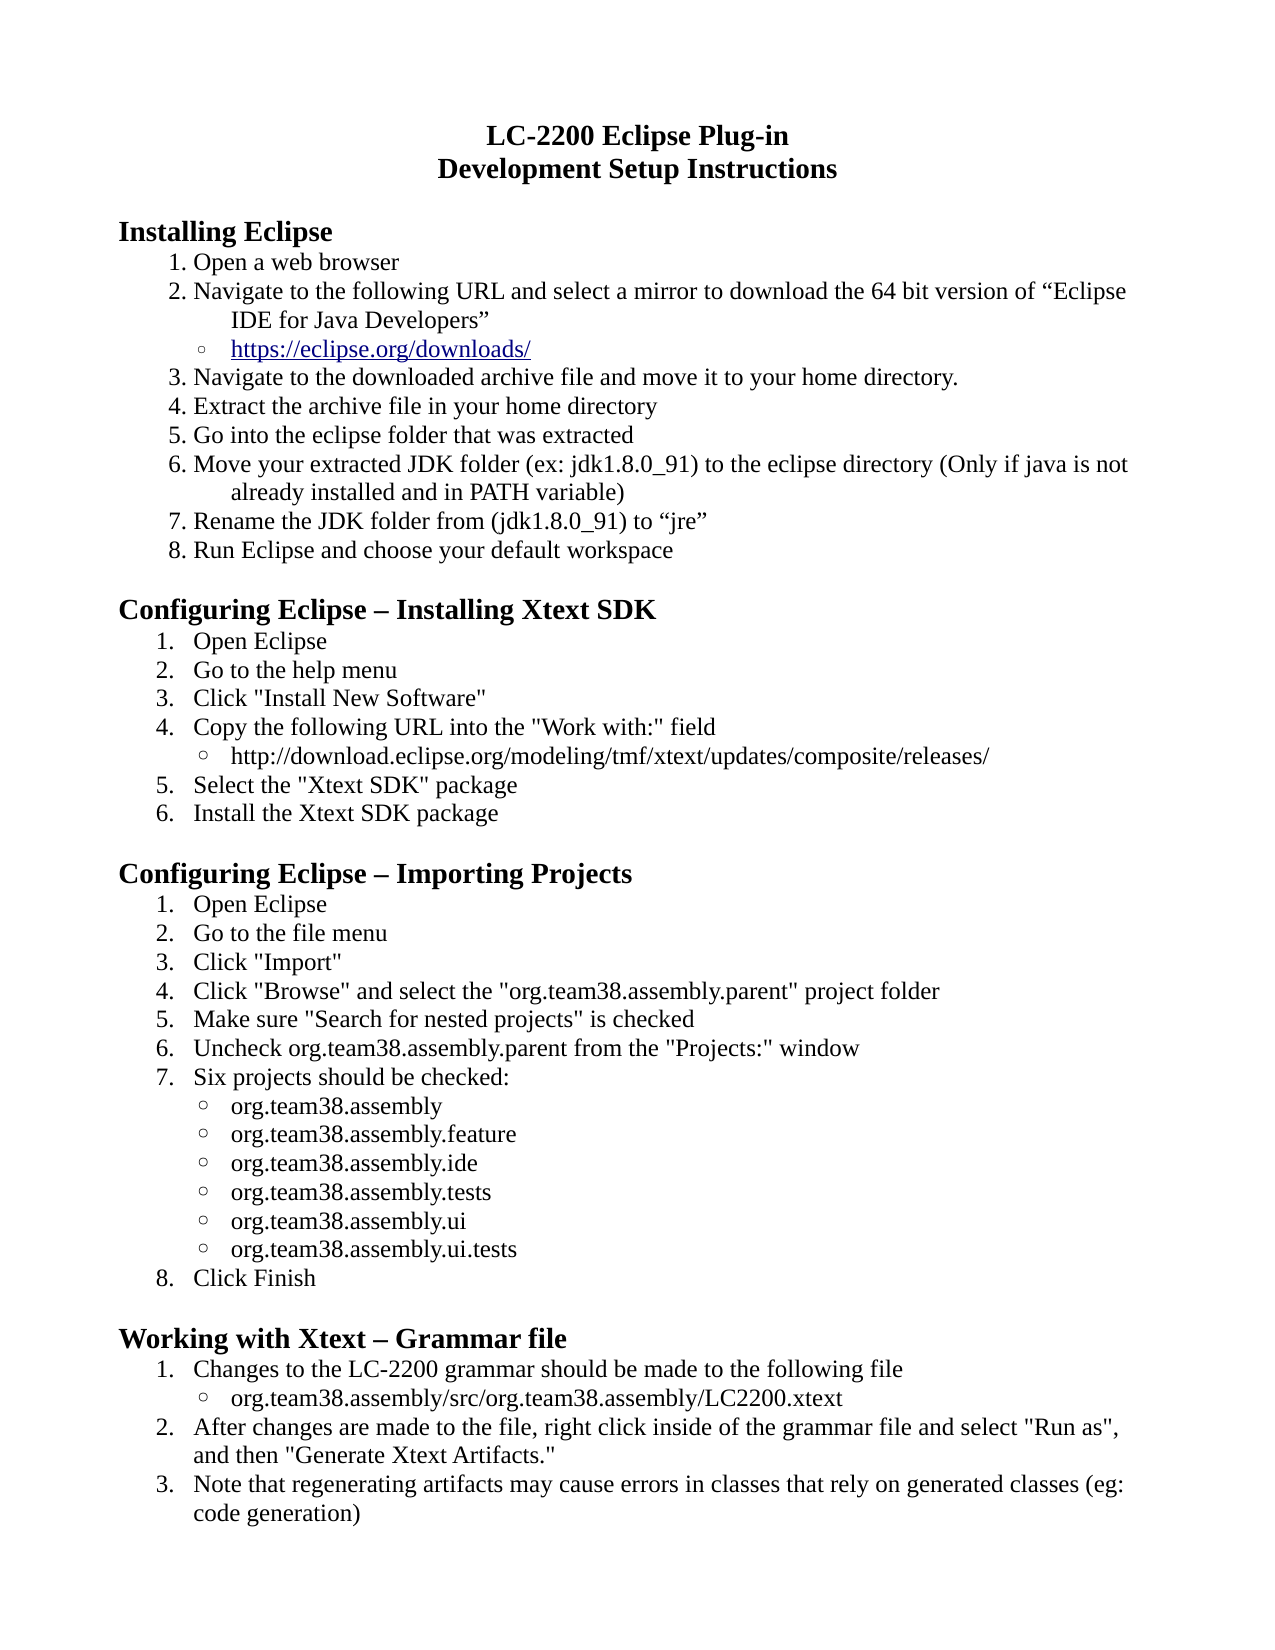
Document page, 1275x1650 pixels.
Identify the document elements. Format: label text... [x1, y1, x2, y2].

text Development Setup Instructions [118, 152, 1157, 185]
text Installing Eclipse [118, 214, 1157, 247]
list Install the Xtext SDK package [156, 798, 1157, 827]
list Open Eclipse [156, 889, 1157, 918]
list Six projects should be checked: [156, 1062, 1157, 1091]
list Changes to the LC-2200 grammar should be made to the following file [156, 1354, 1157, 1383]
list org.team38.assembly.feature [193, 1119, 1157, 1148]
list Run Eclipse and choose your default workspace [193, 535, 1157, 564]
list Make sure "Search for nested projects" is checked [156, 1004, 1157, 1033]
list org.team38.assembly/src/org.team38.assembly/LC2200.xtext [193, 1383, 1157, 1412]
list Navigate to the downloaded archive file and move it to your home directory. [193, 362, 1157, 391]
list org.team38.assembly.tests [193, 1177, 1157, 1206]
list Click "Install New Software" [156, 683, 1157, 712]
text LC-2200 Eclipse Plug-in [118, 118, 1157, 152]
list Go into the eclipse folder that was extracted [193, 420, 1157, 449]
list Note that regenerating artifacts may cause errors in classes that rely on generated classes (eg: code generation) [156, 1469, 1157, 1527]
list https://eclipse.org/downloads/ [193, 334, 1157, 362]
list org.team38.assembly.ide [193, 1148, 1157, 1177]
list Move your extracted JDK folder (ex: jdk1.8.0_91) to the eclipse directory (Only if java is not already installed and in PATH variable) [193, 449, 1157, 506]
list Click "Import" [156, 947, 1157, 976]
list Open Eclipse [156, 626, 1157, 655]
list org.team38.assembly [193, 1091, 1157, 1119]
list org.team38.assembly.ui.tests [193, 1234, 1157, 1263]
list After changes are made to the file, right click inside of the grammar file and select "Run as", and then "Generate Xtext Artifacts." [156, 1412, 1157, 1469]
list Click Finish [156, 1263, 1157, 1292]
list Open a web browser [193, 247, 1157, 276]
list Uncheck org.team38.assembly.parent from the "Projects:" window [156, 1033, 1157, 1062]
list Extract the archive file in your home directory [193, 391, 1157, 420]
list Navigate to the following URL and select a mirror to download the 64 bit version of “Eclipse IDE for Java Developers” [193, 276, 1157, 334]
text Configuring Eclipse – Installing Xtext SDK [118, 592, 1157, 626]
list Go to the help menu [156, 655, 1157, 683]
list Go to the file menu [156, 918, 1157, 947]
list org.team38.assembly.ui [193, 1206, 1157, 1234]
list Click "Browse" and select the "org.team38.assembly.parent" project folder [156, 976, 1157, 1004]
list Rename the JDK folder from (jdk1.8.0_91) to “jre” [193, 506, 1157, 535]
text Working with Xtext – Grammar file [118, 1321, 1157, 1354]
text Configuring Eclipse – Importing Projects [118, 856, 1157, 889]
list Copy the following URL into the "Work with:" field [156, 712, 1157, 741]
list http://download.eclipse.org/modeling/tmf/xtext/updates/composite/releases/ [193, 741, 1157, 770]
list Select the "Xtext SDK" package [156, 770, 1157, 798]
